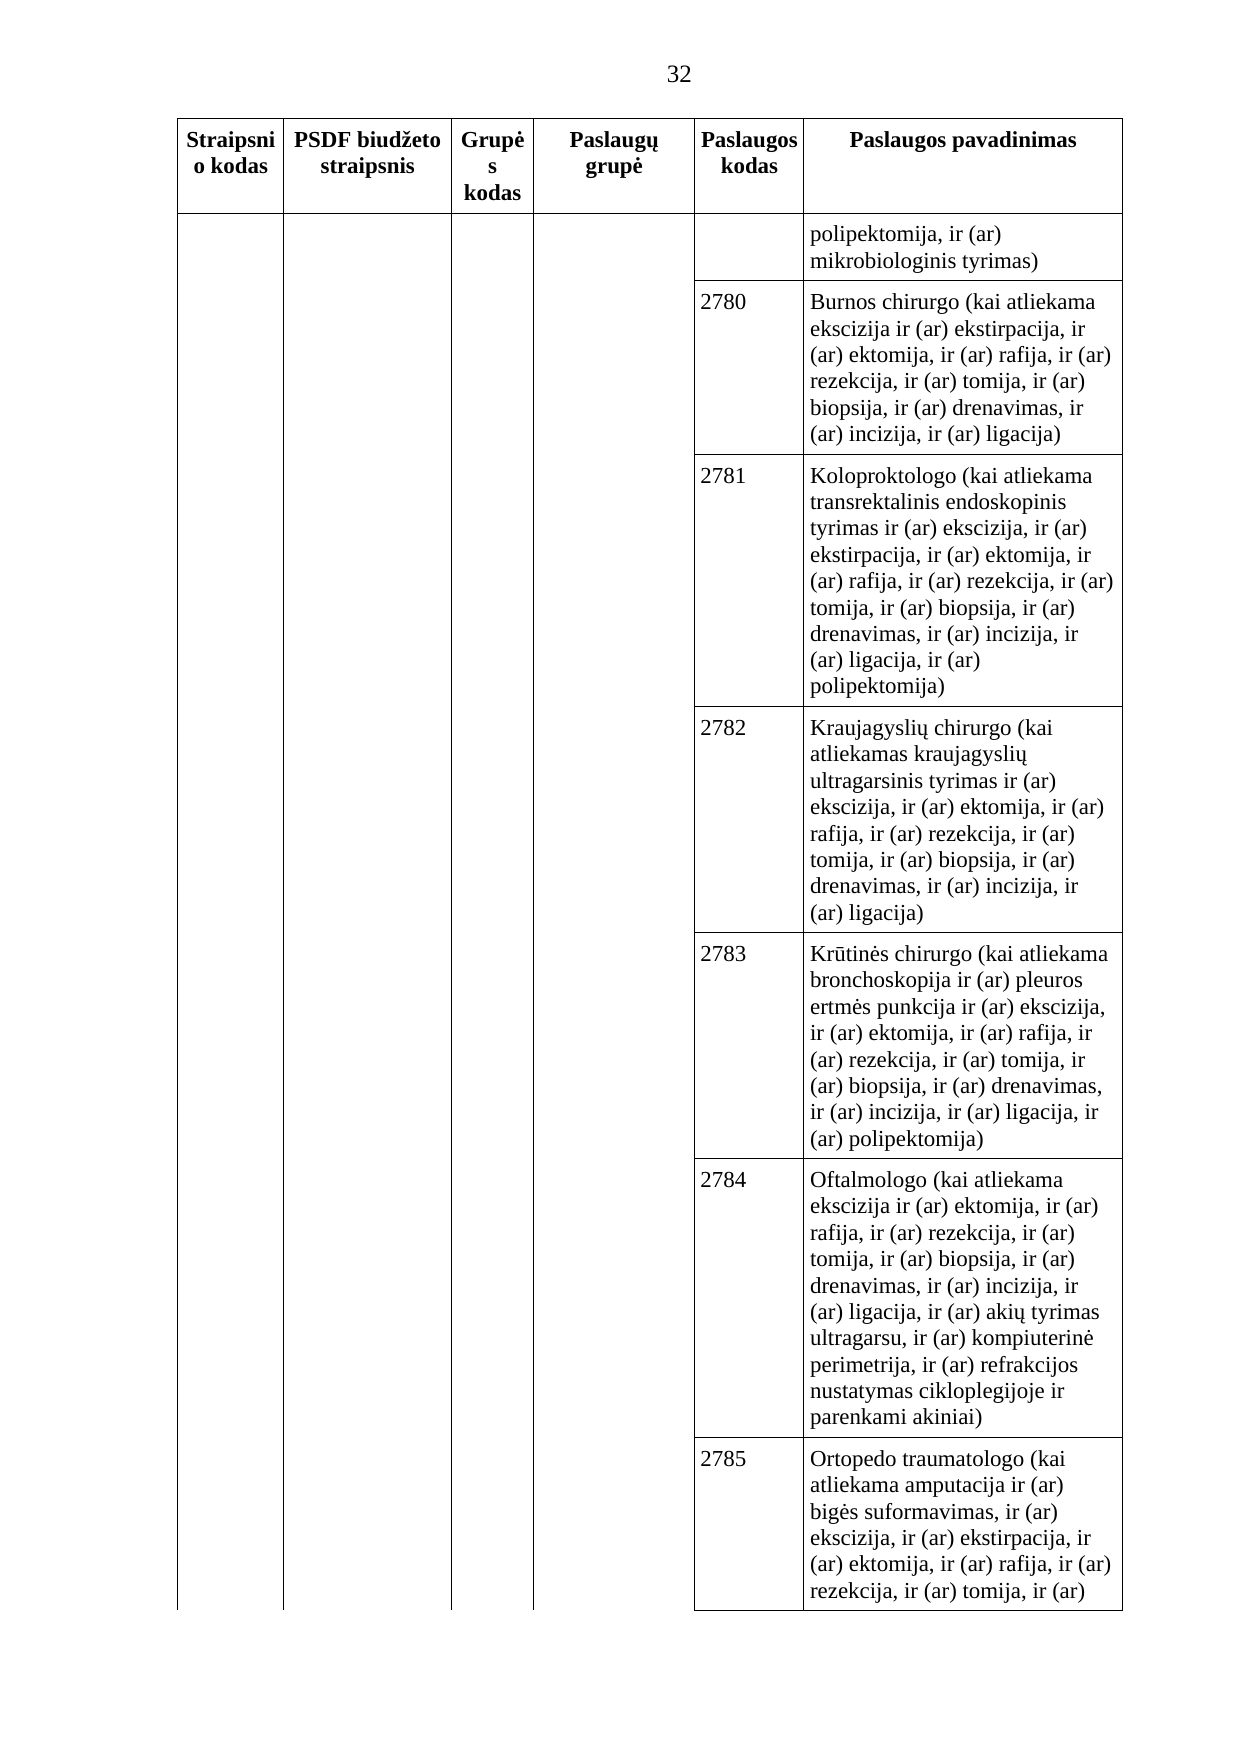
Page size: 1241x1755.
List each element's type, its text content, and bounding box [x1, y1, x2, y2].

table_cell [534, 932, 694, 1158]
table_cell Burnos chirurgo (kai atliekama ekscizija ir (ar) ekstirpacija, ir (ar) ektomija, ir (ar) rafija, ir (ar) rezekcija, ir (ar) tomija, ir (ar) biopsija, ir (ar) drenavimas, ir (ar) incizija, ir (ar) ligacija) [804, 281, 1122, 454]
table_cell polipektomija, ir (ar) mikrobiologinis tyrimas) [804, 214, 1122, 280]
table_cell [534, 1437, 694, 1610]
table_cell [534, 214, 694, 280]
table_cell [452, 280, 533, 454]
table_cell [284, 1437, 451, 1610]
table_cell [452, 1158, 533, 1437]
table_cell 2780 [695, 281, 803, 454]
table_cell 2781 [695, 455, 803, 706]
table_cell 2782 [695, 707, 803, 932]
table_cell [534, 280, 694, 454]
table_header Paslaugų grupė [534, 119, 694, 212]
table_cell Koloproktologo (kai atliekama transrektalinis endoskopinis tyrimas ir (ar) ekscizija, ir (ar) ekstirpacija, ir (ar) ektomija, ir (ar) rafija, ir (ar) rezekcija, ir (ar) tomija, ir (ar) biopsija, ir (ar) drenavimas, ir (ar) incizija, ir (ar) ligacija, ir (ar) polipektomija) [804, 455, 1122, 706]
table_cell [178, 1158, 283, 1437]
table_cell Krūtinės chirurgo (kai atliekama bronchoskopija ir (ar) pleuros ertmės punkcija ir (ar) ekscizija, ir (ar) ektomija, ir (ar) rafija, ir (ar) rezekcija, ir (ar) tomija, ir (ar) biopsija, ir (ar) drenavimas, ir (ar) incizija, ir (ar) ligacija, ir (ar) polipektomija) [804, 933, 1122, 1158]
table_cell [452, 454, 533, 706]
table_cell [284, 932, 451, 1158]
table_cell 2784 [695, 1159, 803, 1437]
table_cell [178, 1437, 283, 1610]
table_cell Oftalmologo (kai atliekama ekscizija ir (ar) ektomija, ir (ar) rafija, ir (ar) rezekcija, ir (ar) tomija, ir (ar) biopsija, ir (ar) drenavimas, ir (ar) incizija, ir (ar) ligacija, ir (ar) akių tyrimas ultragarsu, ir (ar) kompiuterinė perimetrija, ir (ar) refrakcijos nustatymas cikloplegijoje ir parenkami akiniai) [804, 1159, 1122, 1437]
table_cell Kraujagyslių chirurgo (kai atliekamas kraujagyslių ultragarsinis tyrimas ir (ar) ekscizija, ir (ar) ektomija, ir (ar) rafija, ir (ar) rezekcija, ir (ar) tomija, ir (ar) biopsija, ir (ar) drenavimas, ir (ar) incizija, ir (ar) ligacija) [804, 707, 1122, 932]
table_cell Ortopedo traumatologo (kai atliekama amputacija ir (ar) bigės suformavimas, ir (ar) ekscizija, ir (ar) ekstirpacija, ir (ar) ektomija, ir (ar) rafija, ir (ar) rezekcija, ir (ar) tomija, ir (ar) [804, 1438, 1122, 1610]
table_cell [178, 932, 283, 1158]
table_cell [284, 214, 451, 280]
table_cell [452, 1437, 533, 1610]
table_cell [284, 454, 451, 706]
table_header PSDF biudžeto straipsnis [284, 119, 451, 212]
table_cell [695, 214, 803, 280]
table_cell [178, 214, 283, 280]
table_cell [534, 1158, 694, 1437]
table_cell [178, 454, 283, 706]
table_cell [284, 1158, 451, 1437]
table_header Straipsnio kodas [178, 119, 283, 212]
table_cell [452, 932, 533, 1158]
table_header Paslaugos pavadinimas [804, 119, 1122, 212]
table_cell [452, 214, 533, 280]
table_cell [284, 706, 451, 932]
table_cell 2785 [695, 1438, 803, 1610]
table_header Paslaugos kodas [695, 119, 803, 212]
table_cell 2783 [695, 933, 803, 1158]
table_cell [178, 280, 283, 454]
table_cell [284, 280, 451, 454]
table_cell [534, 454, 694, 706]
table_header Grupės kodas [452, 119, 533, 212]
table_cell [178, 706, 283, 932]
table_cell [534, 706, 694, 932]
table_cell [452, 706, 533, 932]
